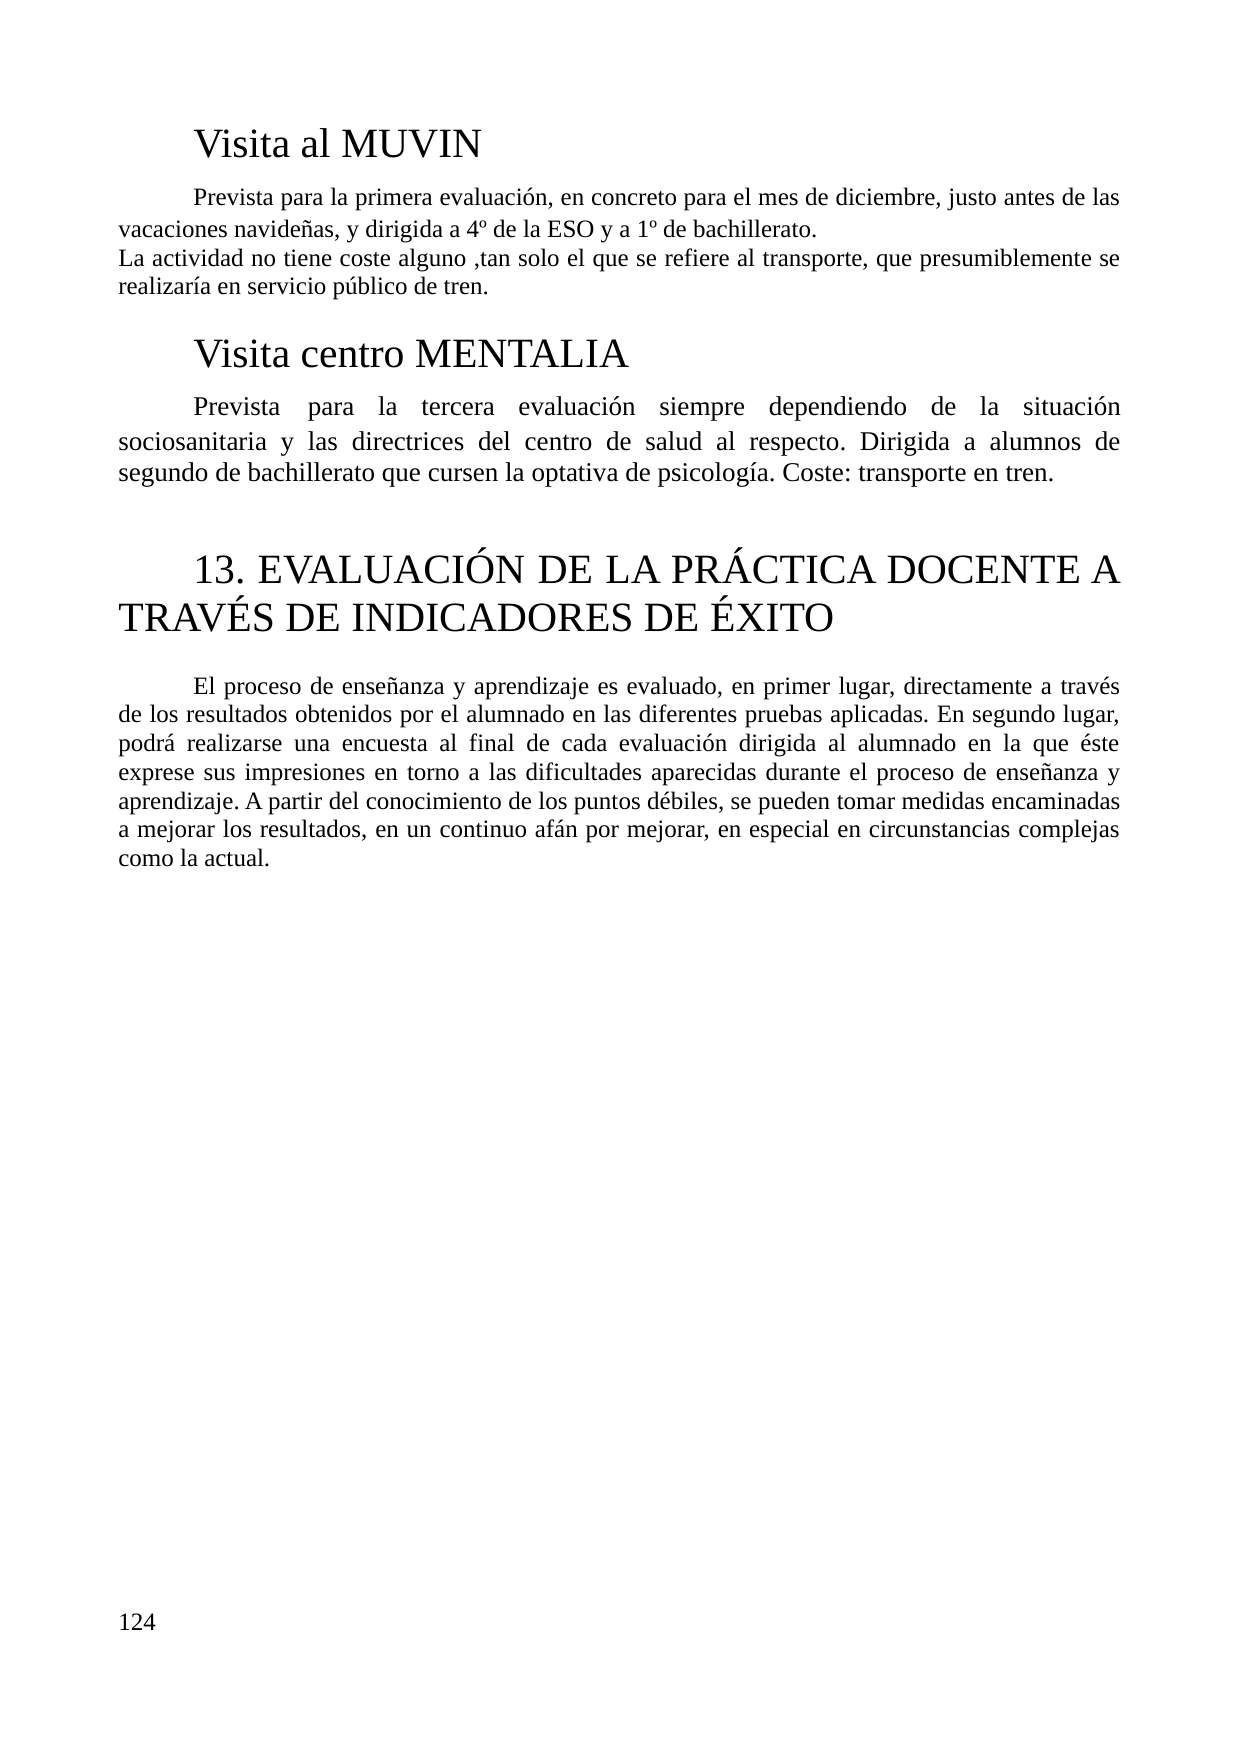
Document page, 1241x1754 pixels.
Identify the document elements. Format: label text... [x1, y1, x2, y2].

text El proceso de enseñanza y aprendizaje es evaluado, en primer lugar, directamente a través de los resultados obtenidos por el alumnado en las diferentes pruebas aplicadas. En segundo lugar, podrá realizarse una encuesta al final de cada evaluación dirigida al alumnado en la que éste exprese sus impresiones en torno a las dificultades aparecidas durante el proceso de enseñanza y aprendizaje. A partir del conocimiento de los puntos débiles, se pueden tomar medidas encaminadas a mejorar los resultados, en un continuo afán por mejorar, en especial en circunstancias complejas como la actual. [118, 671, 1121, 872]
text Prevista para la primera evaluación, en concreto para el mes de diciembre, justo antes de las vacaciones navideñas, y dirigida a 4º de la ESO y a 1º de bachillerato. [118, 166, 1121, 243]
text Visita al MUVIN [118, 118, 1121, 166]
text 13. EVALUACIÓN DE LA PRÁCTICA DOCENTE A TRAVÉS DE INDICADORES DE ÉXITO [118, 544, 1121, 640]
text Visita centro MENTALIA [118, 329, 1121, 377]
text Prevista para la tercera evaluación siempre dependiendo de la situación sociosanitaria y las directrices del centro de salud al respecto. Dirigida a alumnos de segundo de bachillerato que cursen la optativa de psicología. Coste: transporte en tren. [118, 377, 1121, 487]
text La actividad no tiene coste alguno ,tan solo el que se refiere al transporte, que presumiblemente se realizaría en servicio público de tren. [118, 243, 1121, 300]
